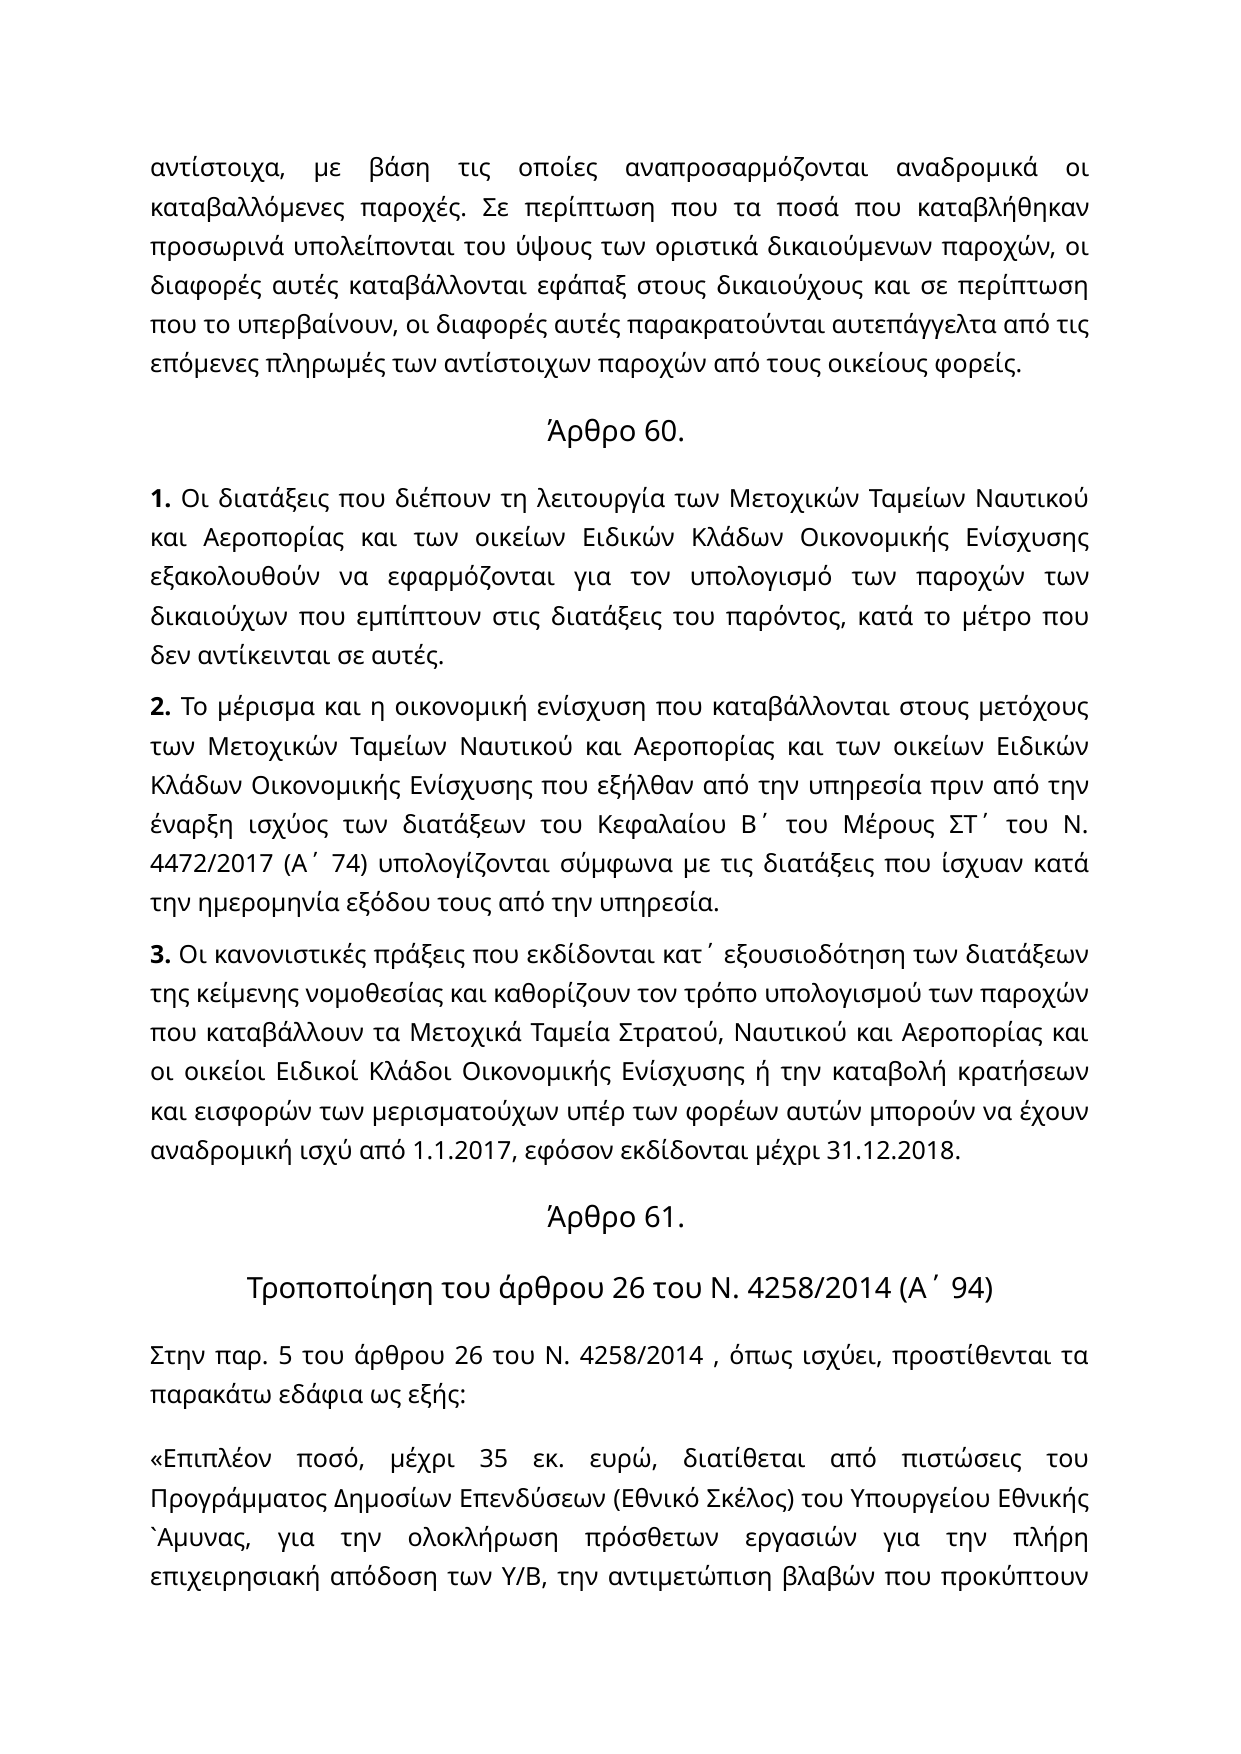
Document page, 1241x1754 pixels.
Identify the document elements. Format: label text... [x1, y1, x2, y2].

text Στην παρ. 5 του άρθρου 26 του Ν. 4258/2014 , όπως ισχύει, προστίθενται τα παρακάτω εδάφια ως εξής: [150, 1338, 1090, 1411]
text 3. Οι κανονιστικές πράξεις που εκδίδονται κατ΄ εξουσιοδότηση των διατάξεων της κείμενης νομοθεσίας και καθορίζουν τον τρόπο υπολογισμού των παροχών που καταβάλλουν τα Μετοχικά Ταμεία Στρατού, Ναυτικού και Αεροπορίας και οι οικείοι Ειδικοί Κλάδοι Οικονομικής Ενίσχυσης ή την καταβολή κρατήσεων και εισφορών των μερισματούχων υπέρ των φορέων αυτών μπορούν να έχουν αναδρομική ισχύ από 1.1.2017, εφόσον εκδίδονται μέχρι 31.12.2018. [150, 936, 1090, 1166]
text 1. Οι διατάξεις που διέπουν τη λειτουργία των Μετοχικών Ταμείων Ναυτικού και Αεροπορίας και των οικείων Ειδικών Κλάδων Οικονομικής Ενίσχυσης εξακολουθούν να εφαρμόζονται για τον υπολογισμό των παροχών των δικαιούχων που εμπίπτουν στις διατάξεις του παρόντος, κατά το μέτρο που δεν αντίκεινται σε αυτές. [150, 481, 1090, 671]
subtitle Τροποποίηση του άρθρου 26 του Ν. 4258/2014 (Α΄ 94) [150, 1267, 1090, 1307]
subtitle Άρθρο 60. [150, 410, 1090, 450]
subtitle Άρθρο 61. [150, 1196, 1090, 1236]
text 2. Το μέρισμα και η οικονομική ενίσχυση που καταβάλλονται στους μετόχους των Μετοχικών Ταμείων Ναυτικού και Αεροπορίας και των οικείων Ειδικών Κλάδων Οικονομικής Ενίσχυσης που εξήλθαν από την υπηρεσία πριν από την έναρξη ισχύος των διατάξεων του Κεφαλαίου Β΄ του Μέρους ΣΤ΄ του Ν. 4472/2017 (Α΄ 74) υπολογίζονται σύμφωνα με τις διατάξεις που ίσχυαν κατά την ημερομηνία εξόδου τους από την υπηρεσία. [150, 689, 1090, 919]
text «Επιπλέον ποσό, μέχρι 35 εκ. ευρώ, διατίθεται από πιστώσεις του Προγράμματος Δημοσίων Επενδύσεων (Εθνικό Σκέλος) του Υπουργείου Εθνικής `Αμυνας, για την ολοκλήρωση πρόσθετων εργασιών για την πλήρη επιχειρησιακή απόδοση των Υ/Β, την αντιμετώπιση βλαβών που προκύπτουν [150, 1441, 1090, 1593]
text αντίστοιχα, με βάση τις οποίες αναπροσαρμόζονται αναδρομικά οι καταβαλλόμενες παροχές. Σε περίπτωση που τα ποσά που καταβλήθηκαν προσωρινά υπολείπονται του ύψους των οριστικά δικαιούμενων παροχών, οι διαφορές αυτές καταβάλλονται εφάπαξ στους δικαιούχους και σε περίπτωση που το υπερβαίνουν, οι διαφορές αυτές παρακρατούνται αυτεπάγγελτα από τις επόμενες πληρωμές των αντίστοιχων παροχών από τους οικείους φορείς. [150, 150, 1090, 380]
